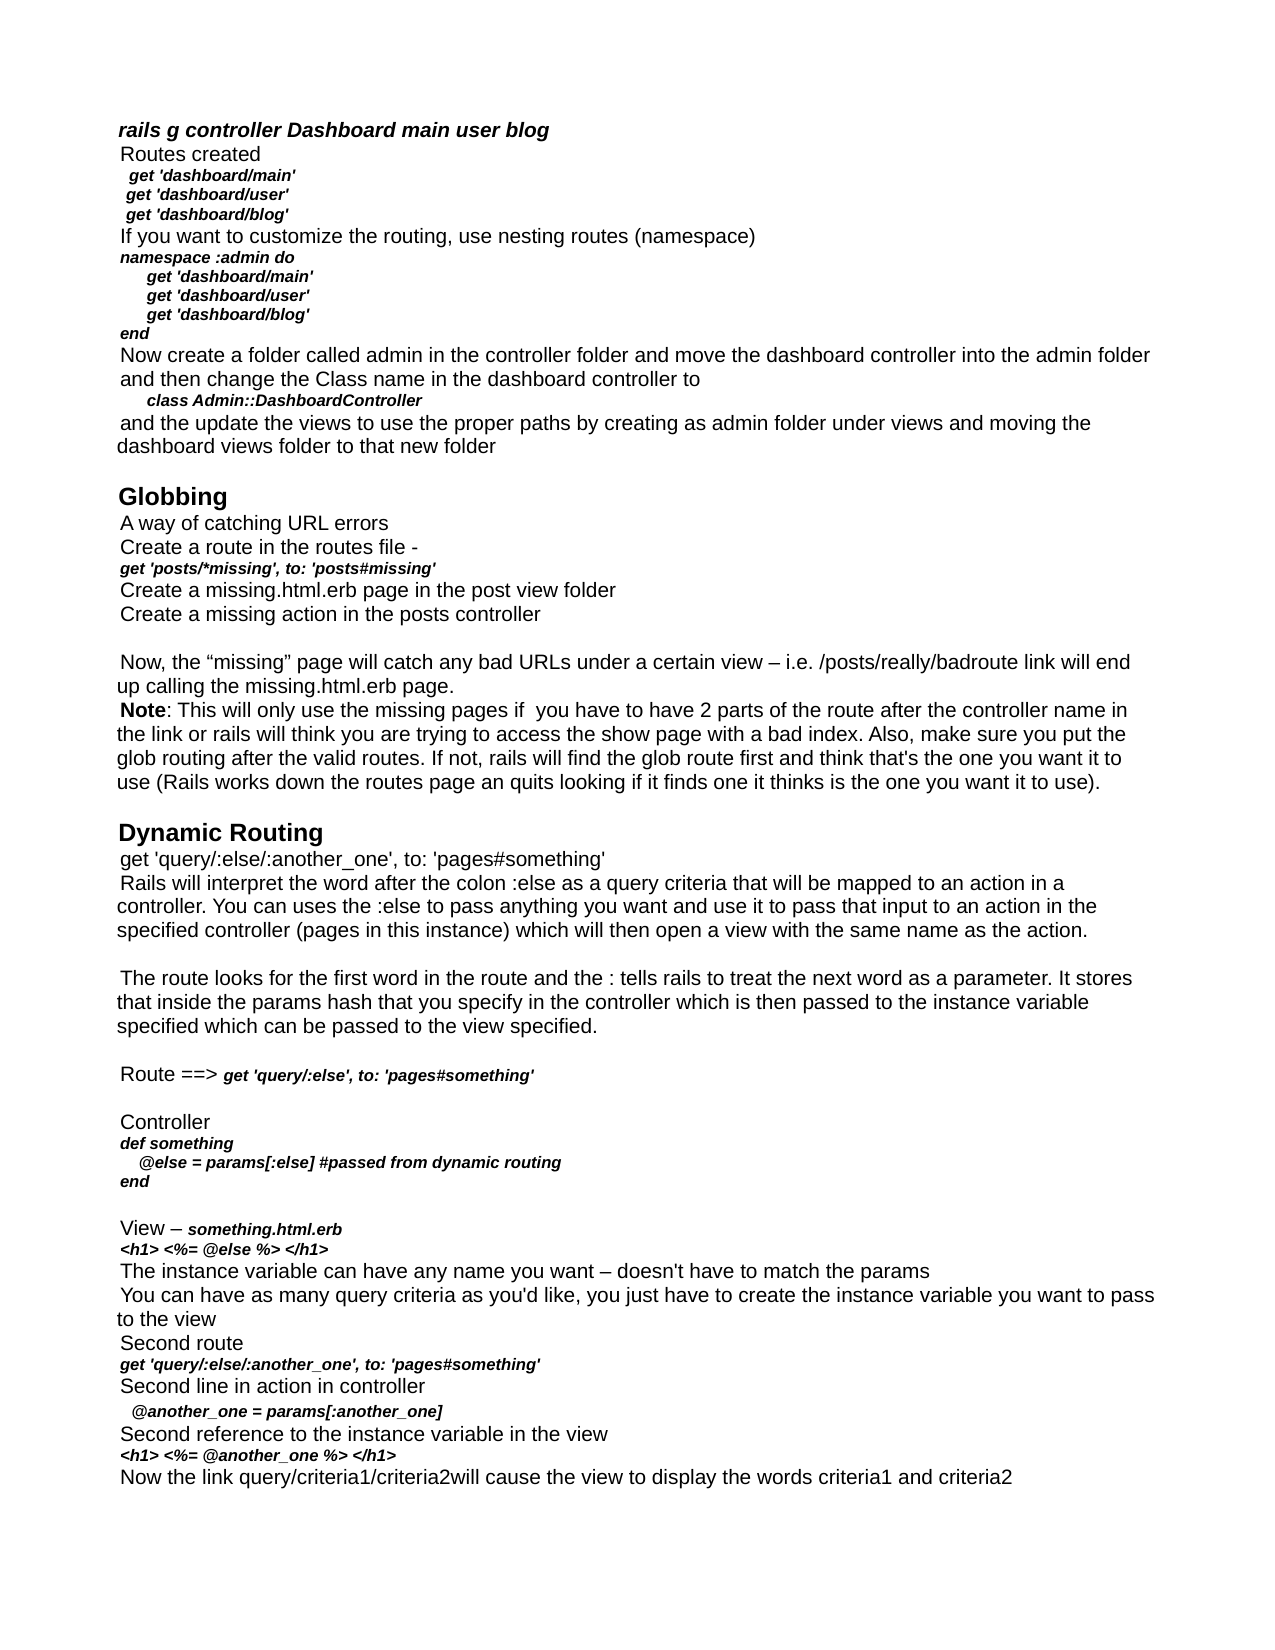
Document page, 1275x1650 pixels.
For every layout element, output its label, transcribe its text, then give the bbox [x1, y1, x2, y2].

text Create a route in the routes file - [117, 535, 1157, 559]
text Second reference to the instance variable in the view [117, 1421, 1157, 1445]
text Rails will interpret the word after the colon :else as a query criteria that will be mapped to an action in a controller. You can uses the :else to pass anything you want and use it to pass that input to an action in the specified controller (pages in this instance) which will then open a view with the same name as the action. [117, 870, 1157, 942]
text get 'query/:else/:another_one', to: 'pages#something' [117, 846, 1157, 870]
text Second route [117, 1330, 1157, 1354]
text @another_one = params[:another_one] [117, 1397, 1157, 1421]
text Controller [117, 1110, 1157, 1134]
text The instance variable can have any name you want – doesn't have to match the params [117, 1258, 1157, 1282]
text get 'query/:else/:another_one', to: 'pages#something' [117, 1354, 1157, 1373]
text Create a missing action in the posts controller [117, 602, 1157, 626]
text and then change the Class name in the dashboard controller to [117, 367, 1157, 391]
text Second line in action in controller [117, 1373, 1157, 1397]
text Routes created [117, 142, 1157, 166]
text Note: This will only use the missing pages if you have to have 2 parts of the route after the controller name in the link or rails will think you are trying to access the show page with a bad index. Also, make sure you put the glob routing after the valid routes. If not, rails will find the glob route first and think that's the one you want it to use (Rails works down the routes page an quits looking if it finds one it thinks is the one you want it to use). [117, 698, 1157, 794]
subtitle Dynamic Routing [118, 818, 1157, 846]
text The route looks for the first word in the route and the : tells rails to treat the next word as a parameter. It stores that inside the params hash that you specify in the controller which is then passed to the instance variable specified which can be passed to the view specified. [117, 966, 1157, 1038]
text def something [117, 1134, 1157, 1153]
text Now the link query/criteria1/criteria2will cause the view to display the words criteria1 and criteria2 [117, 1464, 1157, 1488]
text namespace :admin do [117, 247, 1157, 267]
text rails g controller Dashboard main user blog [118, 118, 1157, 142]
text View – something.html.erb [117, 1215, 1157, 1239]
text <h1> <%= @else %> </h1> [117, 1239, 1157, 1258]
text <h1> <%= @another_one %> </h1> [117, 1445, 1157, 1464]
text A way of catching URL errors [117, 511, 1157, 535]
text You can have as many query criteria as you'd like, you just have to create the instance variable you want to pass to the view [117, 1282, 1157, 1330]
text @else = params[:else] #passed from dynamic routing [117, 1153, 1157, 1172]
text Create a missing.html.erb page in the post view folder [117, 578, 1157, 602]
text If you want to customize the routing, use nesting routes (namespace) [117, 223, 1157, 247]
text get 'dashboard/main' get 'dashboard/user' get 'dashboard/blog' [117, 166, 1157, 223]
text Route ==> get 'query/:else', to: 'pages#something' [117, 1062, 1157, 1086]
text Now create a folder called admin in the controller folder and move the dashboard controller into the admin folder [117, 343, 1157, 367]
text Now, the “missing” page will catch any bad URLs under a certain view – i.e. /posts/really/badroute link will end up calling the missing.html.erb page. [117, 650, 1157, 698]
text end [117, 324, 1157, 343]
text get 'posts/*missing', to: 'posts#missing' [117, 559, 1157, 578]
subtitle Globbing [118, 482, 1157, 511]
text and the update the views to use the proper paths by creating as admin folder under views and moving the dashboard views folder to that new folder [117, 410, 1157, 458]
text class Admin::DashboardController [117, 391, 1157, 410]
text get 'dashboard/main' get 'dashboard/user' get 'dashboard/blog' [117, 267, 1157, 324]
text end [117, 1172, 1157, 1191]
